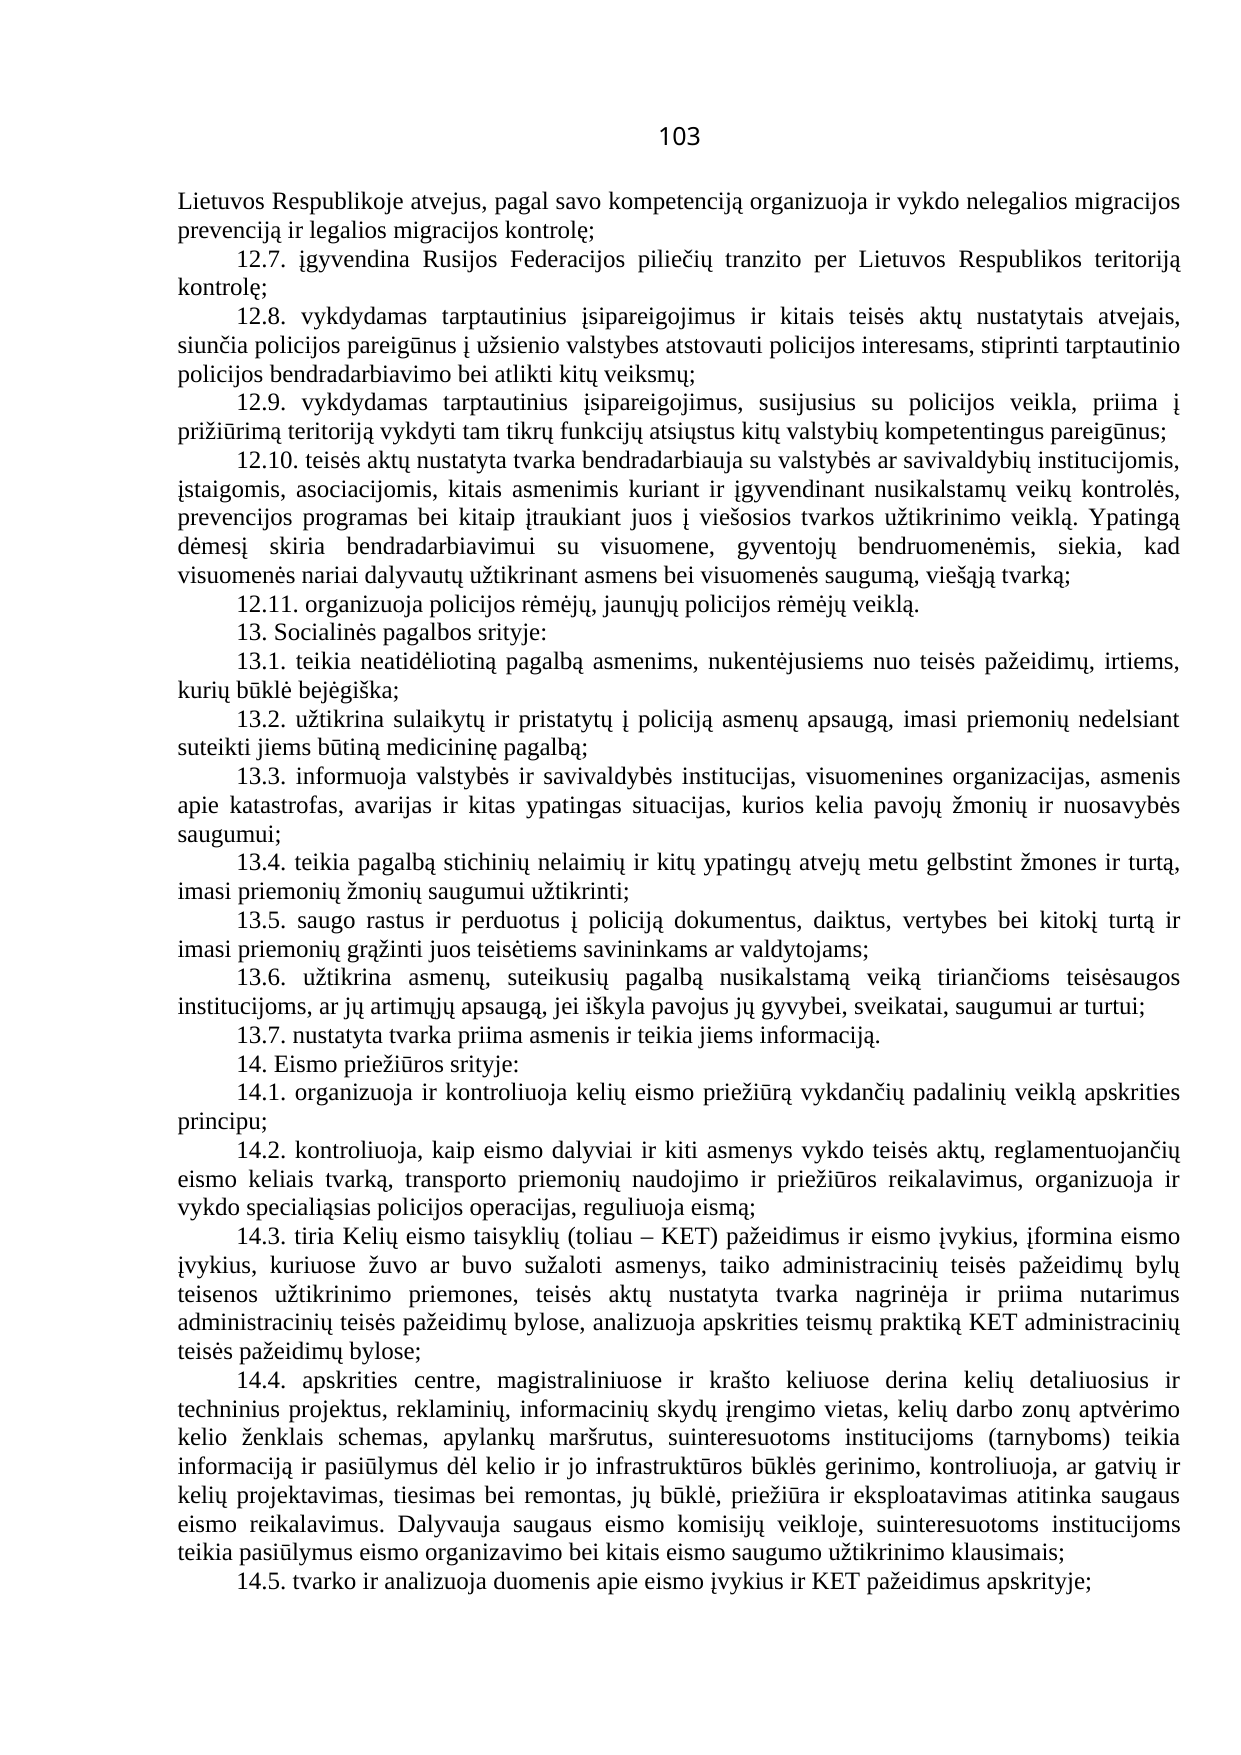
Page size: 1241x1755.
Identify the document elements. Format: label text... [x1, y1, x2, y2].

text 14.2. kontroliuoja, kaip eismo dalyviai ir kiti asmenys vykdo teisės aktų, reglamentuojančių eismo keliais tvarką, transporto priemonių naudojimo ir priežiūros reikalavimus, organizuoja ir vykdo specialiąsias policijos operacijas, reguliuoja eismą; [177, 1135, 1181, 1221]
text 13.3. informuoja valstybės ir savivaldybės institucijas, visuomenines organizacijas, asmenis apie katastrofas, avarijas ir kitas ypatingas situacijas, kurios kelia pavojų žmonių ir nuosavybės saugumui; [177, 761, 1181, 847]
text 12.11. organizuoja policijos rėmėjų, jaunųjų policijos rėmėjų veiklą. [177, 589, 1181, 617]
text 13.2. užtikrina sulaikytų ir pristatytų į policiją asmenų apsaugą, imasi priemonių nedelsiant suteikti jiems būtiną medicininę pagalbą; [177, 704, 1181, 761]
text 12.7. įgyvendina Rusijos Federacijos piliečių tranzito per Lietuvos Respublikos teritoriją kontrolę; [177, 244, 1181, 301]
text 14.5. tvarko ir analizuoja duomenis apie eismo įvykius ir KET pažeidimus apskrityje; [177, 1566, 1181, 1595]
text Lietuvos Respublikoje atvejus, pagal savo kompetenciją organizuoja ir vykdo nelegalios migracijos prevenciją ir legalios migracijos kontrolę; [177, 186, 1181, 244]
text 12.8. vykdydamas tarptautinius įsipareigojimus ir kitais teisės aktų nustatytais atvejais, siunčia policijos pareigūnus į užsienio valstybes atstovauti policijos interesams, stiprinti tarptautinio policijos bendradarbiavimo bei atlikti kitų veiksmų; [177, 301, 1181, 387]
text 13.5. saugo rastus ir perduotus į policiją dokumentus, daiktus, vertybes bei kitokį turtą ir imasi priemonių grąžinti juos teisėtiems savininkams ar valdytojams; [177, 905, 1181, 962]
text 12.9. vykdydamas tarptautinius įsipareigojimus, susijusius su policijos veikla, priima į prižiūrimą teritoriją vykdyti tam tikrų funkcijų atsiųstus kitų valstybių kompetentingus pareigūnus; [177, 387, 1181, 445]
text 13.6. užtikrina asmenų, suteikusių pagalbą nusikalstamą veiką tiriančioms teisėsaugos institucijoms, ar jų artimųjų apsaugą, jei iškyla pavojus jų gyvybei, sveikatai, saugumui ar turtui; [177, 962, 1181, 1020]
text 12.10. teisės aktų nustatyta tvarka bendradarbiauja su valstybės ar savivaldybių institucijomis, įstaigomis, asociacijomis, kitais asmenimis kuriant ir įgyvendinant nusikalstamų veikų kontrolės, prevencijos programas bei kitaip įtraukiant juos į viešosios tvarkos užtikrinimo veiklą. Ypatingą dėmesį skiria bendradarbiavimui su visuomene, gyventojų bendruomenėmis, siekia, kad visuomenės nariai dalyvautų užtikrinant asmens bei visuomenės saugumą, viešąją tvarką; [177, 445, 1181, 589]
text 13.7. nustatyta tvarka priima asmenis ir teikia jiems informaciją. [177, 1020, 1181, 1049]
text 13. Socialinės pagalbos srityje: [177, 617, 1181, 646]
text 14. Eismo priežiūros srityje: [177, 1049, 1181, 1077]
text 13.4. teikia pagalbą stichinių nelaimių ir kitų ypatingų atvejų metu gelbstint žmones ir turtą, imasi priemonių žmonių saugumui užtikrinti; [177, 847, 1181, 905]
text 14.1. organizuoja ir kontroliuoja kelių eismo priežiūrą vykdančių padalinių veiklą apskrities principu; [177, 1077, 1181, 1135]
text 13.1. teikia neatidėliotiną pagalbą asmenims, nukentėjusiems nuo teisės pažeidimų, irtiems, kurių būklė bejėgiška; [177, 646, 1181, 704]
text 14.4. apskrities centre, magistraliniuose ir krašto keliuose derina kelių detaliuosius ir techninius projektus, reklaminių, informacinių skydų įrengimo vietas, kelių darbo zonų aptvėrimo kelio ženklais schemas, apylankų maršrutus, suinteresuotoms institucijoms (tarnyboms) teikia informaciją ir pasiūlymus dėl kelio ir jo infrastruktūros būklės gerinimo, kontroliuoja, ar gatvių ir kelių projektavimas, tiesimas bei remontas, jų būklė, priežiūra ir eksploatavimas atitinka saugaus eismo reikalavimus. Dalyvauja saugaus eismo komisijų veikloje, suinteresuotoms institucijoms teikia pasiūlymus eismo organizavimo bei kitais eismo saugumo užtikrinimo klausimais; [177, 1365, 1181, 1566]
text 14.3. tiria Kelių eismo taisyklių (toliau – KET) pažeidimus ir eismo įvykius, įformina eismo įvykius, kuriuose žuvo ar buvo sužaloti asmenys, taiko administracinių teisės pažeidimų bylų teisenos užtikrinimo priemones, teisės aktų nustatyta tvarka nagrinėja ir priima nutarimus administracinių teisės pažeidimų bylose, analizuoja apskrities teismų praktiką KET administracinių teisės pažeidimų bylose; [177, 1221, 1181, 1365]
